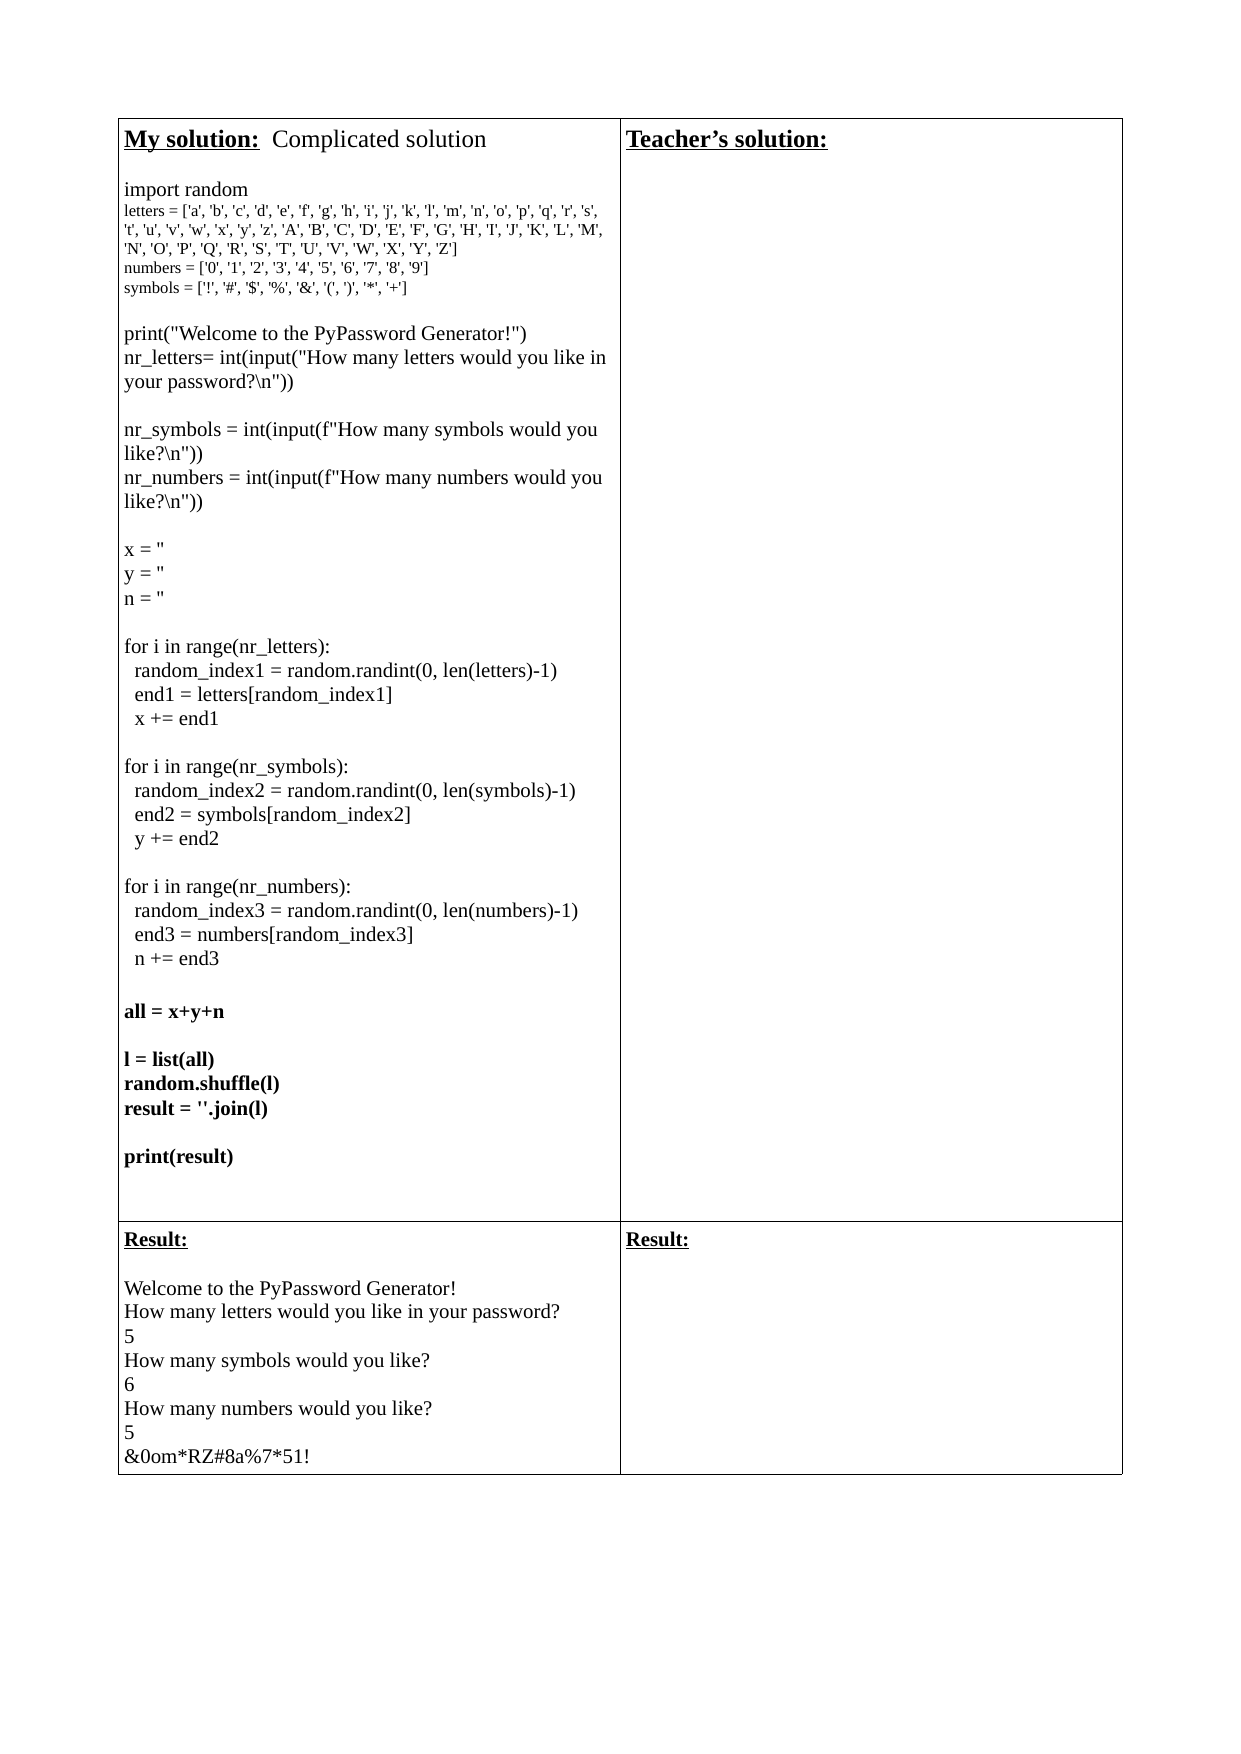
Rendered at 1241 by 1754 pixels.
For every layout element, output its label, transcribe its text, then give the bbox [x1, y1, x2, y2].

table_cell Result: [621, 1222, 1122, 1474]
table_header My solution: Complicated solution import random letters = ['a', 'b', 'c', 'd', 'e', 'f', 'g', 'h', 'i', 'j', 'k', 'l', 'm', 'n', 'o', 'p', 'q', 'r', 's', 't', 'u', 'v', 'w', 'x', 'y', 'z', 'A', 'B', 'C', 'D', 'E', 'F', 'G', 'H', 'I', 'J', 'K', 'L', 'M', 'N', 'O', 'P', 'Q', 'R', 'S', 'T', 'U', 'V', 'W', 'X', 'Y', 'Z'] numbers = ['0', '1', '2', '3', '4', '5', '6', '7', '8', '9'] symbols = ['!', '#', '$', '%', '&', '(', ')', '*', '+'] print("Welcome to the PyPassword Generator!") nr_letters= int(input("How many letters would you like in your password?\n")) nr_symbols = int(input(f"How many symbols would you like?\n")) nr_numbers = int(input(f"How many numbers would you like?\n")) x = '' y = '' n = '' for i in range(nr_letters): random_index1 = random.randint(0, len(letters)-1) end1 = letters[random_index1] x += end1 for i in range(nr_symbols): random_index2 = random.randint(0, len(symbols)-1) end2 = symbols[random_index2] y += end2 for i in range(nr_numbers): random_index3 = random.randint(0, len(numbers)-1) end3 = numbers[random_index3] n += end3 all = x+y+n l = list(all) random.shuffle(l) result = ''.join(l) print(result) [119, 119, 620, 1221]
table_cell Result: Welcome to the PyPassword Generator! How many letters would you like in your password? 5 How many symbols would you like? 6 How many numbers would you like? 5 &0om*RZ#8a%7*51! [119, 1222, 620, 1474]
table_header Teacher’s solution: [621, 119, 1122, 1221]
